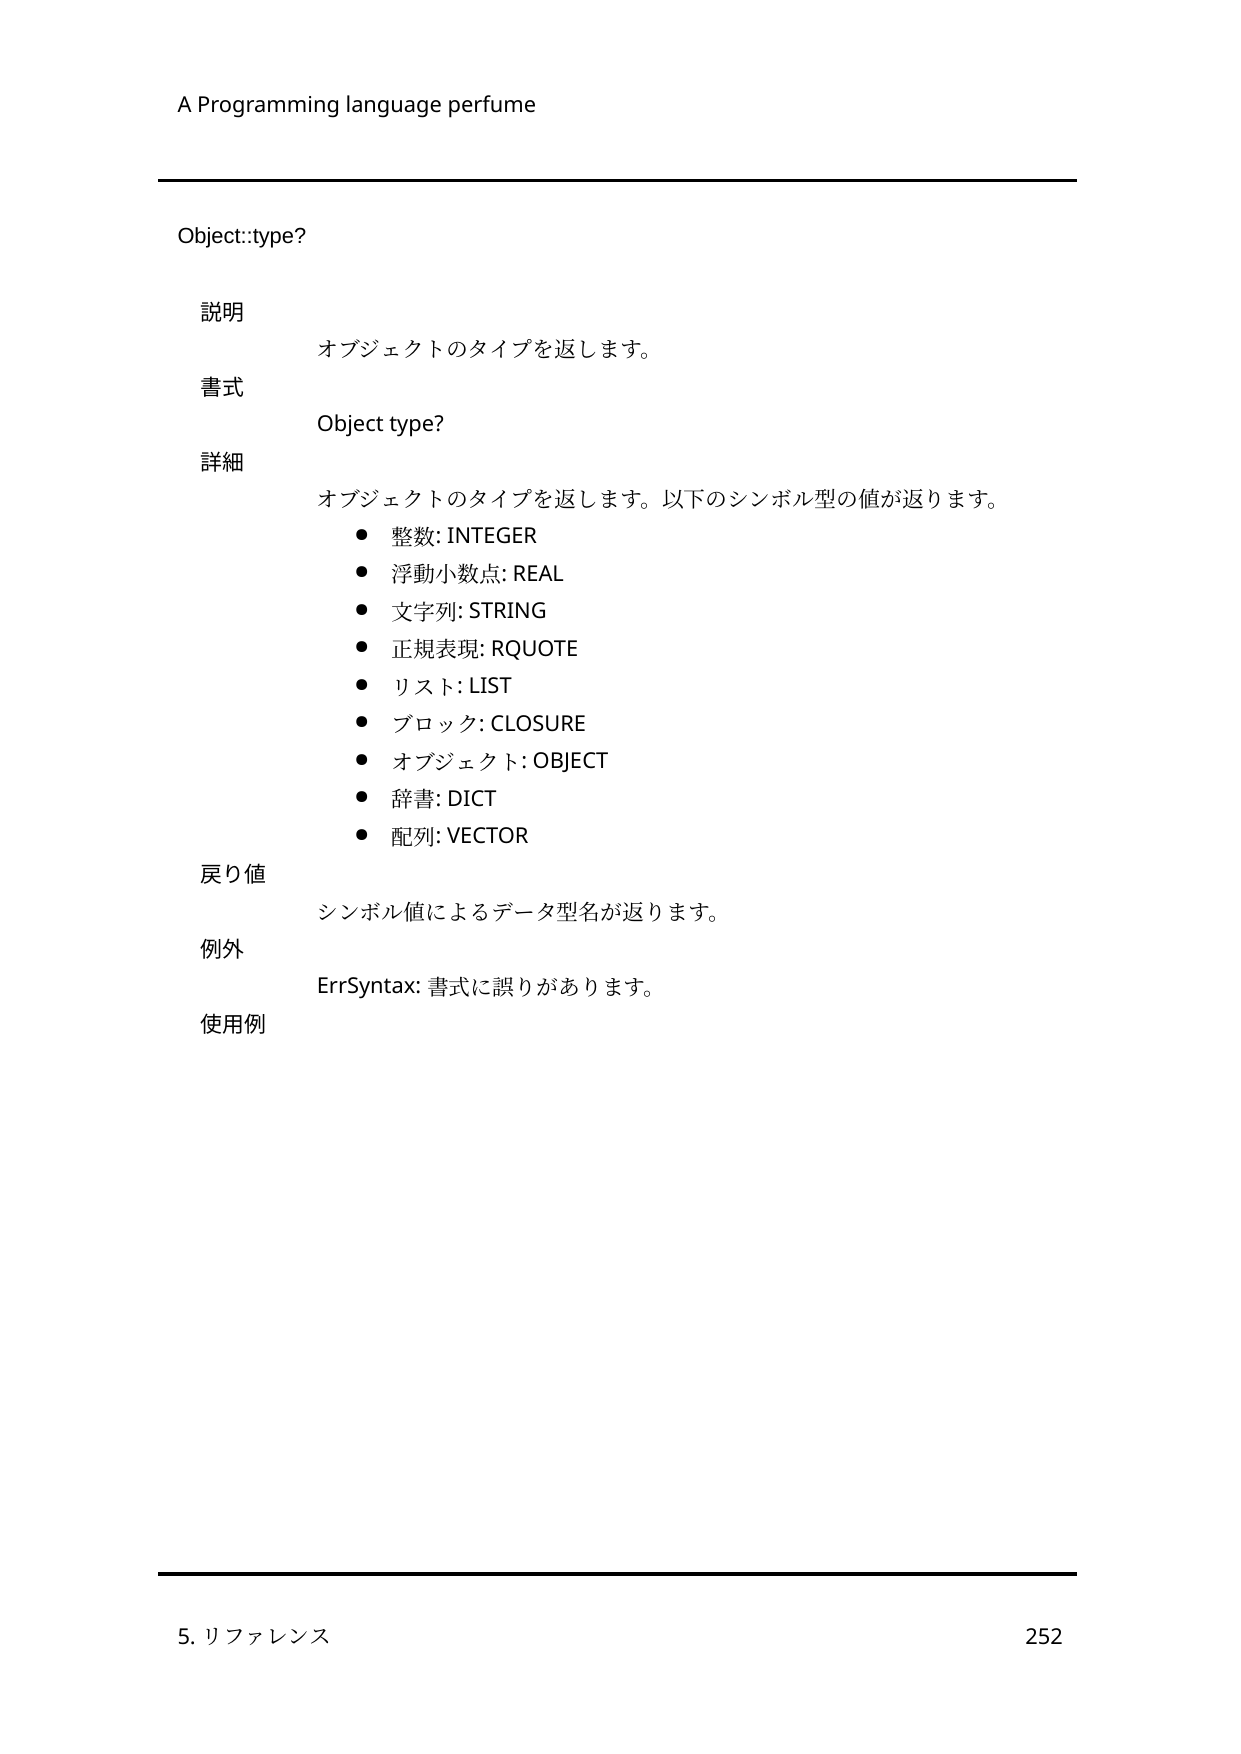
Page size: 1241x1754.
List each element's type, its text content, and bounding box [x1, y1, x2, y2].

subtitle Object::type? [177, 217, 1063, 254]
table_cell Object type? [317, 367, 1063, 442]
table_cell 戻り値 [200, 854, 317, 929]
table_cell シンボル値によるデータ型名が返ります。 [317, 854, 1063, 929]
table_cell [317, 1004, 1063, 1079]
table_header 説明 [200, 292, 317, 367]
table_cell 例外 [200, 929, 317, 1004]
table_cell ErrSyntax: 書式に誤りがあります。 [317, 929, 1063, 1004]
table_cell 書式 [200, 367, 317, 442]
table_cell オブジェクトのタイプを返します。以下のシンボル型の値が返ります。 整数: INTEGER 浮動小数点: REAL 文字列: STRING 正規表現: RQUOTE リスト: LIST ブロック: CLOSURE オブジェクト: OBJECT 辞書: DICT 配列: VECTOR [317, 442, 1063, 854]
table_header オブジェクトのタイプを返します。 [317, 292, 1063, 367]
table_cell 使用例 [200, 1004, 317, 1079]
table_cell 詳細 [200, 442, 317, 854]
